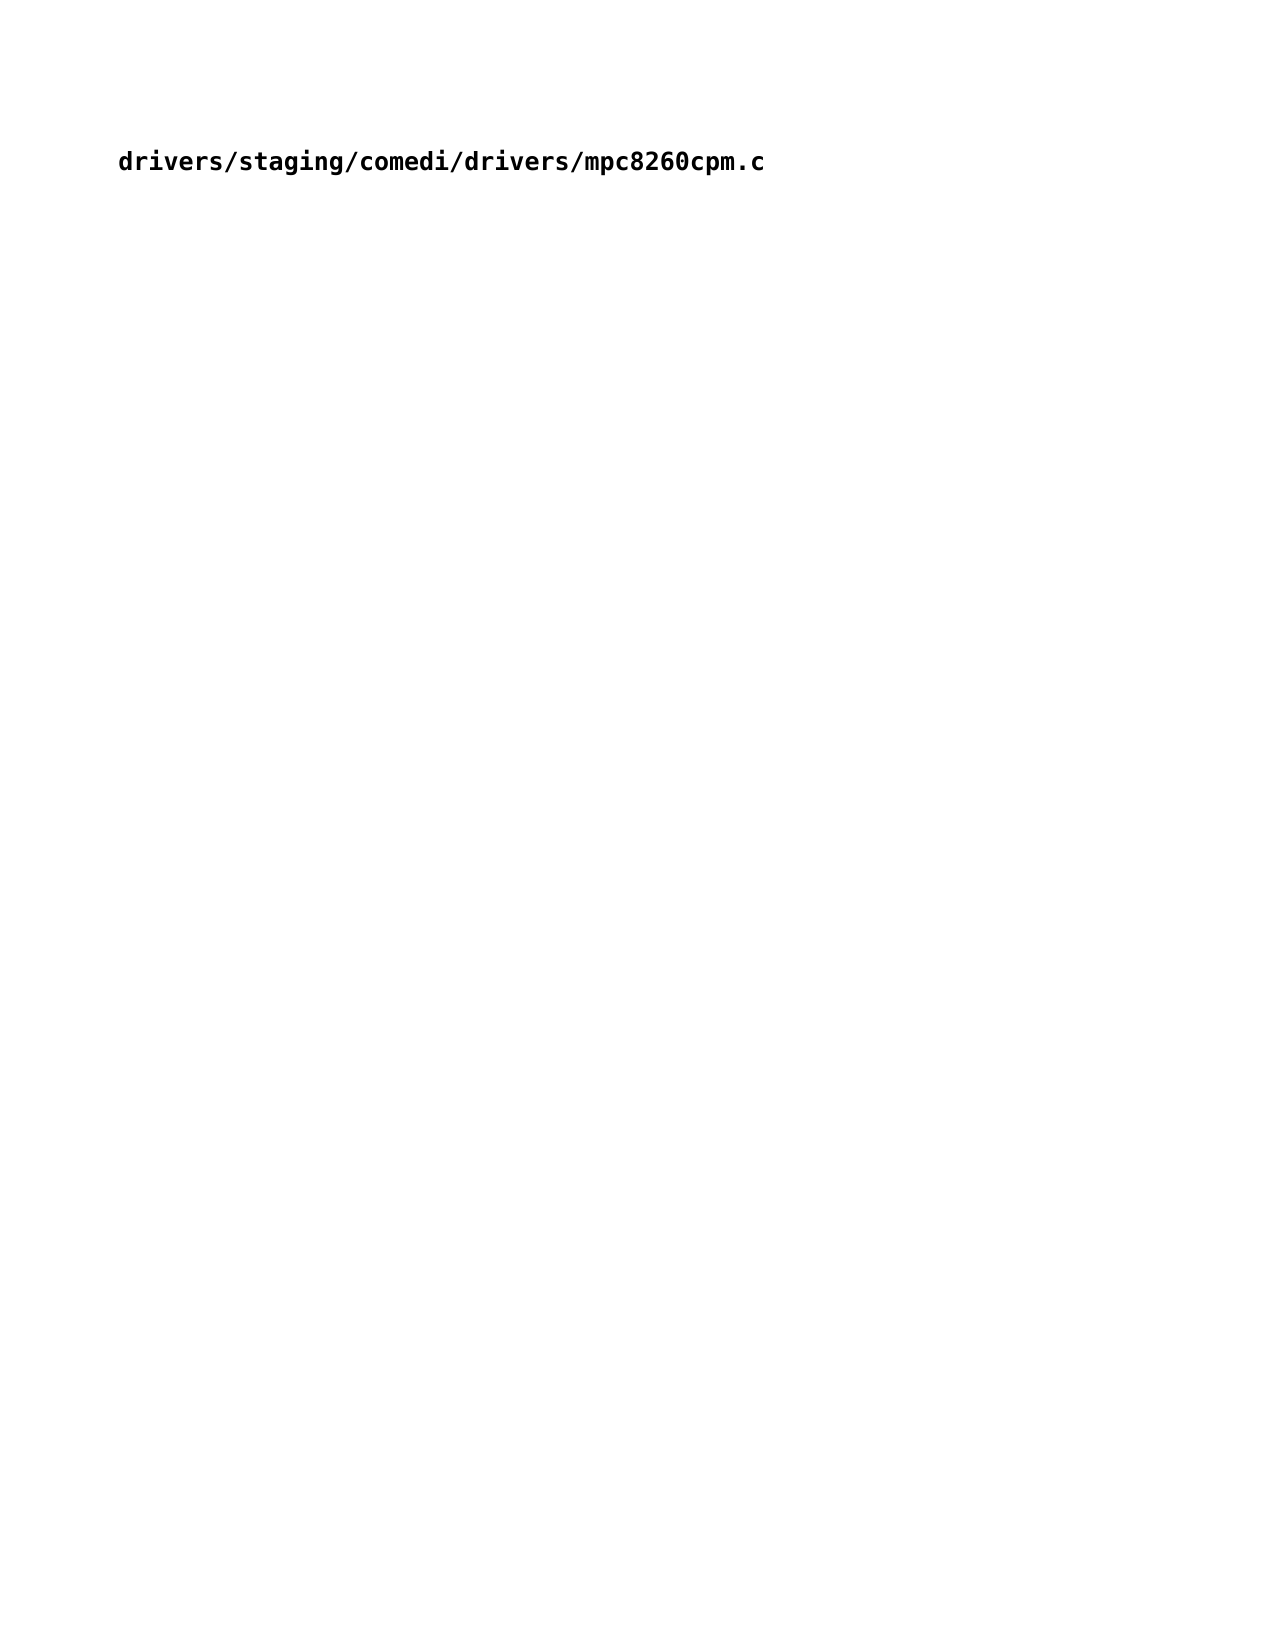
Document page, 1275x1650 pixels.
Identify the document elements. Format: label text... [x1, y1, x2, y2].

text drivers/staging/comedi/drivers/mpc8260cpm.c [118, 147, 1157, 176]
